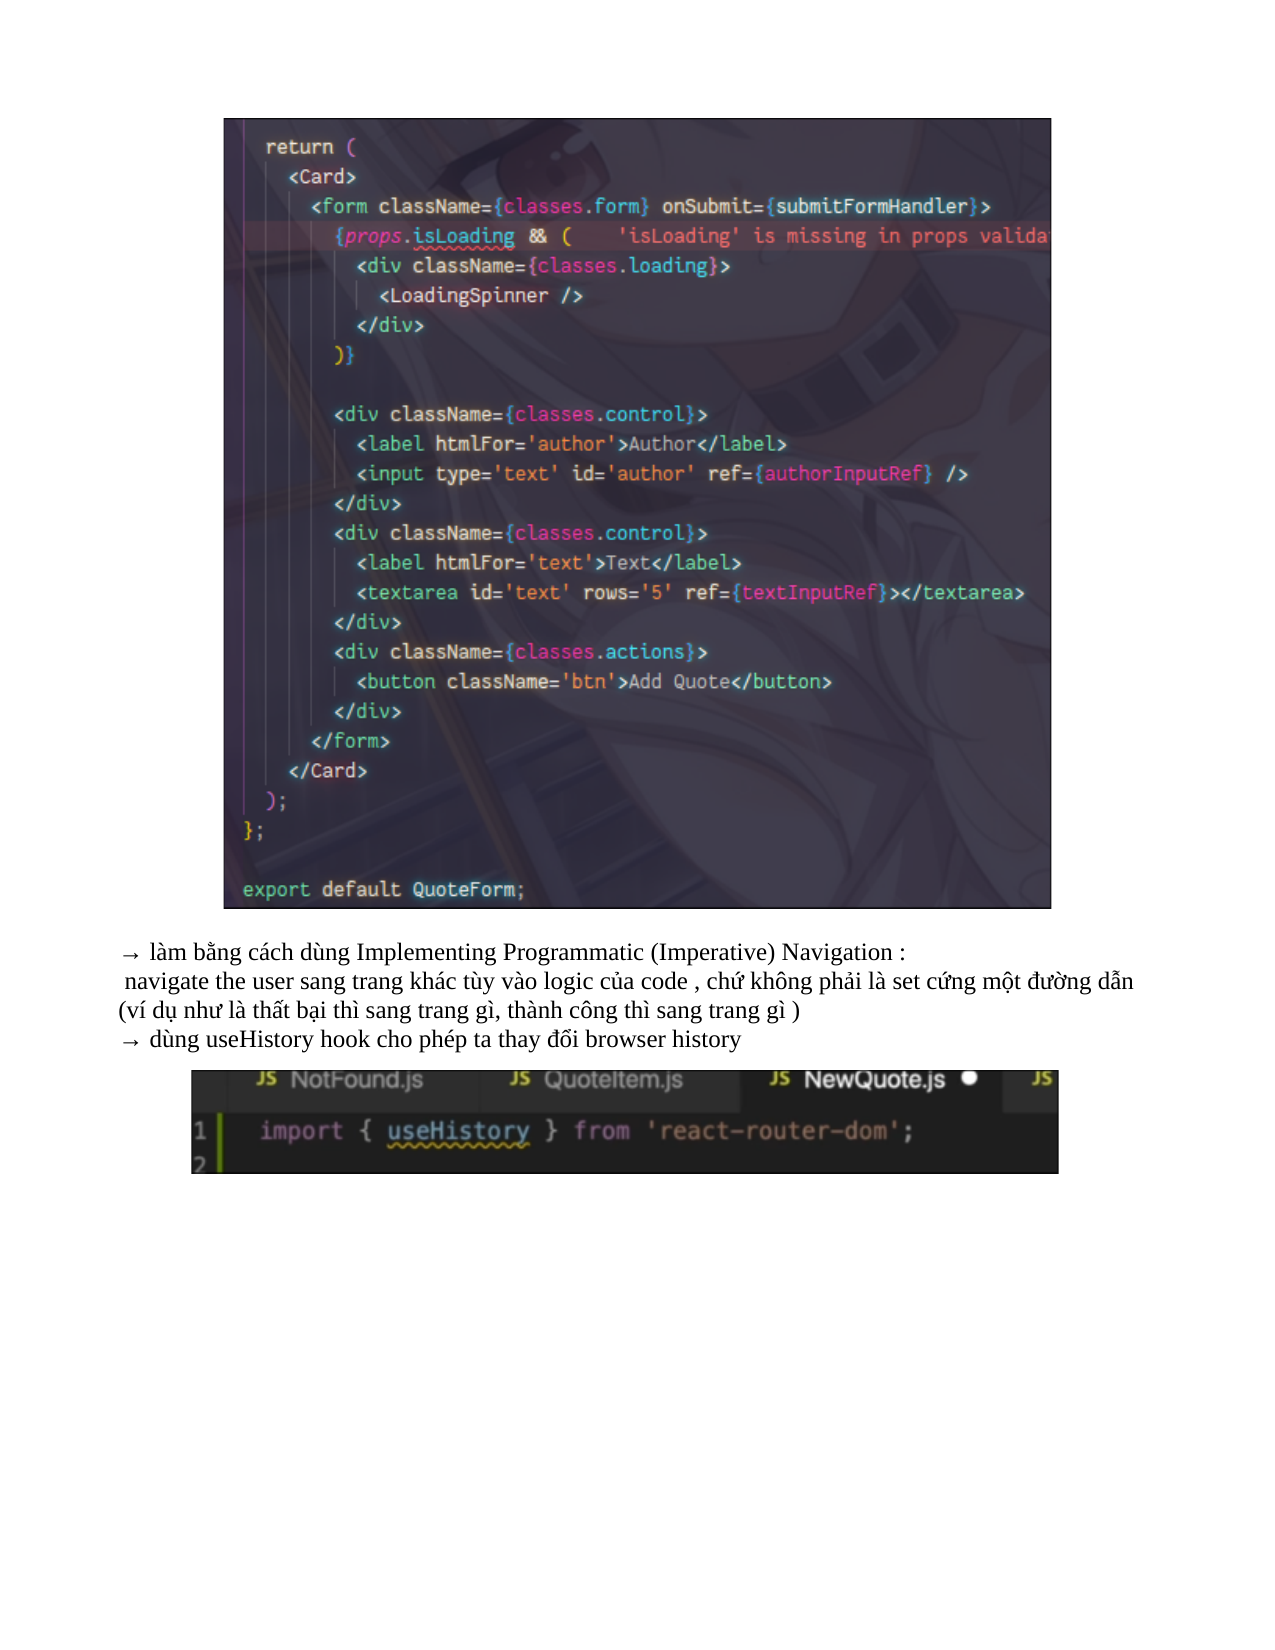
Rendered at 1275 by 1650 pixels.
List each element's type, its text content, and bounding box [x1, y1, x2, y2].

text navigate the user sang trang khác tùy vào logic của code , chứ không phải là set cứng một đường dẫn (ví dụ như là thất bại thì sang trang gì, thành công thì sang trang gì ) [118, 966, 1157, 1024]
text → dùng useHistory hook cho phép ta thay đổi browser history [118, 1024, 1157, 1052]
picture [223, 118, 1052, 909]
text → làm bằng cách dùng Implementing Programmatic (Imperative) Navigation : [118, 937, 1157, 966]
picture [191, 1070, 1059, 1174]
